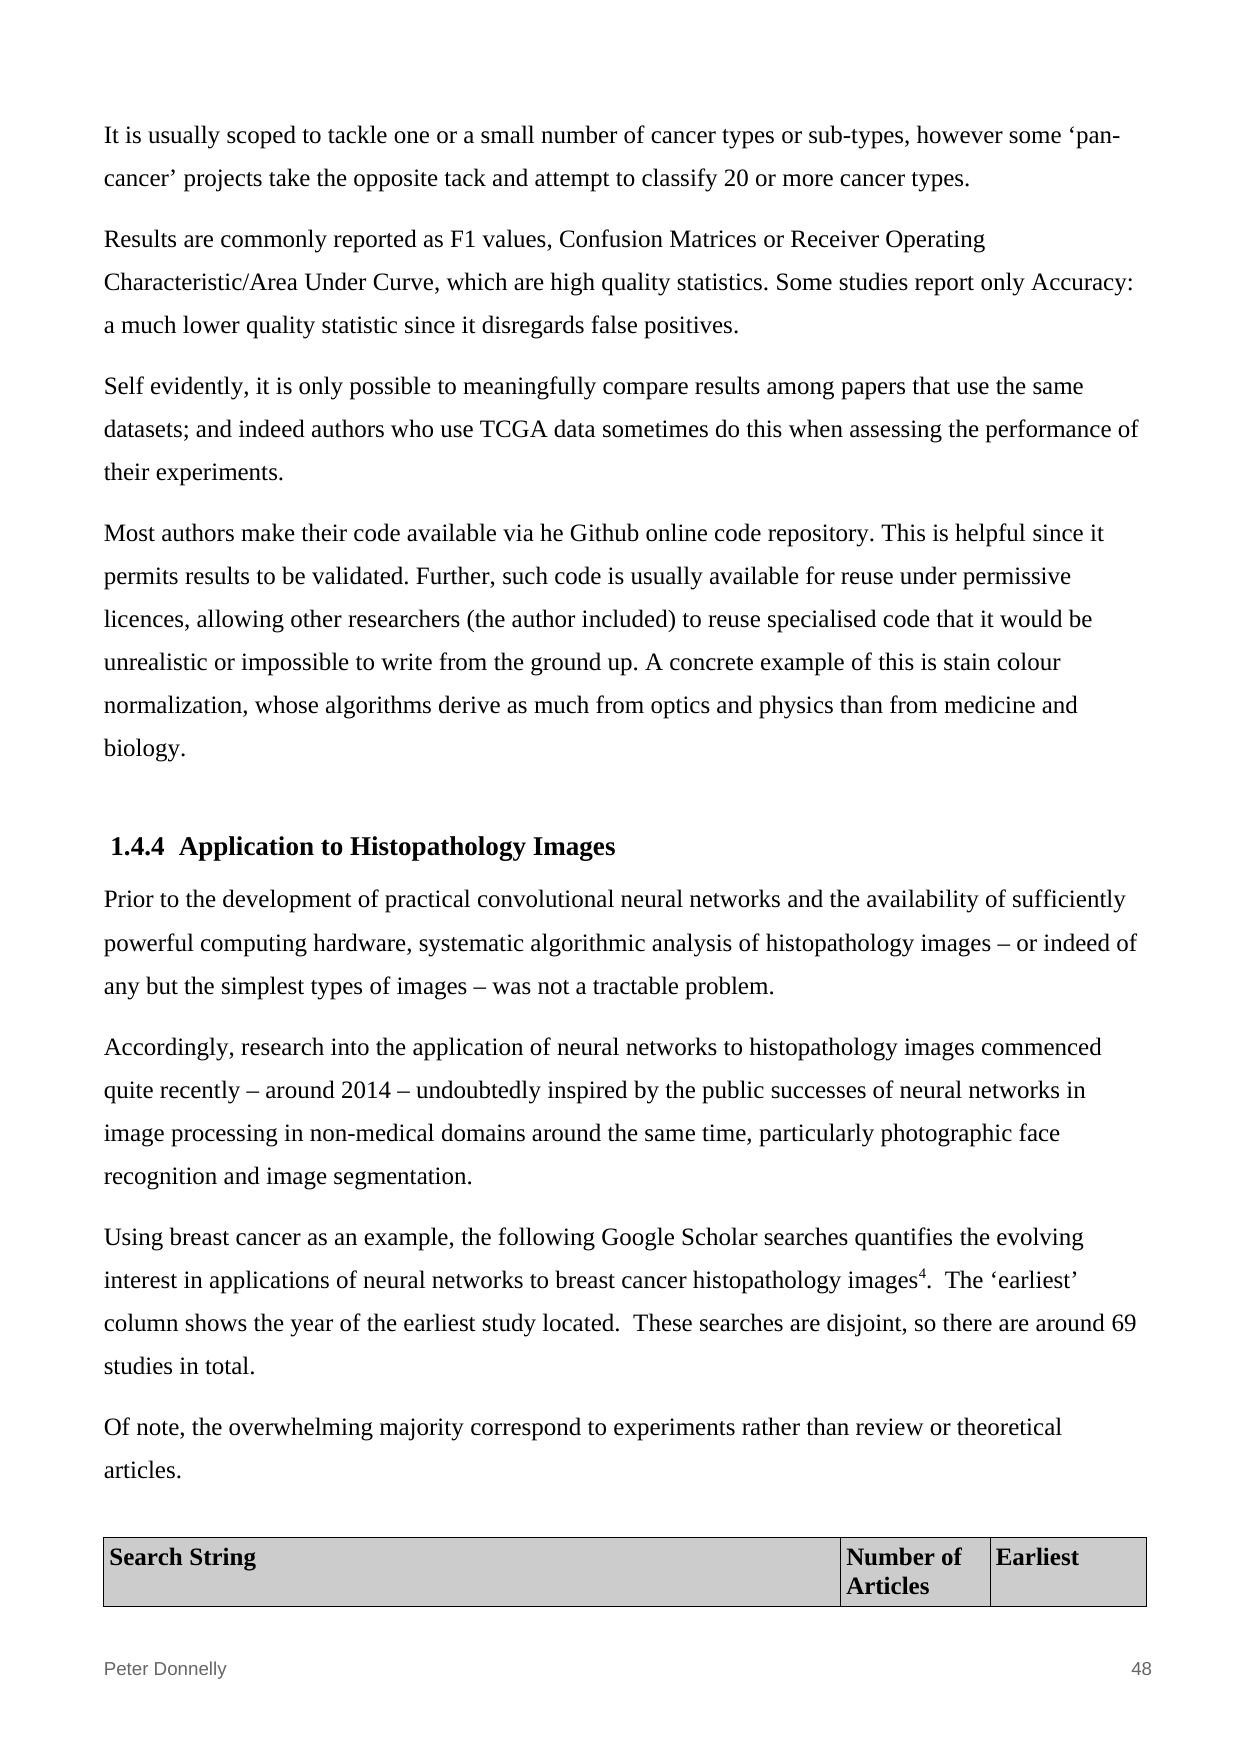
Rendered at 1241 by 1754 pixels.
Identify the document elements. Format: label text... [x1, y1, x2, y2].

subtitle Application to Histopathology Images [103, 830, 1146, 861]
text Results are commonly reported as F1 values, Confusion Matrices or Receiver Operating Characteristic/Area Under Curve, which are high quality statistics. Some studies report only Accuracy: a much lower quality statistic since it disregards false positives. [103, 224, 1146, 339]
text Self evidently, it is only possible to meaningfully compare results among papers that use the same datasets; and indeed authors who use TCGA data sometimes do this when assessing the performance of their experiments. [103, 371, 1146, 486]
text Using breast cancer as an example, the following Google Scholar searches quantifies the evolving interest in applications of neural networks to breast cancer histopathology images. The ‘earliest’ column shows the year of the earliest study located. These searches are disjoint, so there are around 69 studies in total. [103, 1222, 1146, 1380]
table_header Number of Articles [841, 1538, 990, 1606]
text It is usually scoped to tackle one or a small number of cancer types or sub-types, however some ‘pan-cancer’ projects take the opposite tack and attempt to classify 20 or more cancer types. [103, 120, 1146, 192]
text Most authors make their code available via he Github online code repository. This is helpful since it permits results to be validated. Further, such code is usually available for reuse under permissive licences, allowing other researchers (the author included) to reuse specialised code that it would be unrealistic or impossible to write from the ground up. A concrete example of this is stain colour normalization, whose algorithms derive as much from optics and physics than from medicine and biology. [103, 518, 1146, 762]
table_header Earliest [991, 1538, 1146, 1606]
text Prior to the development of practical convolutional neural networks and the availability of sufficiently powerful computing hardware, systematic algorithmic analysis of histopathology images – or indeed of any but the simplest types of images – was not a tractable problem. [103, 884, 1146, 999]
text Of note, the overwhelming majority correspond to experiments rather than review or theoretical articles. [103, 1412, 1146, 1484]
text Accordingly, research into the application of neural networks to histopathology images commenced quite recently – around 2014 – undoubtedly inspired by the public successes of neural networks in image processing in non-medical domains around the same time, particularly photographic face recognition and image segmentation. [103, 1032, 1146, 1190]
table_header Search String [104, 1538, 840, 1606]
